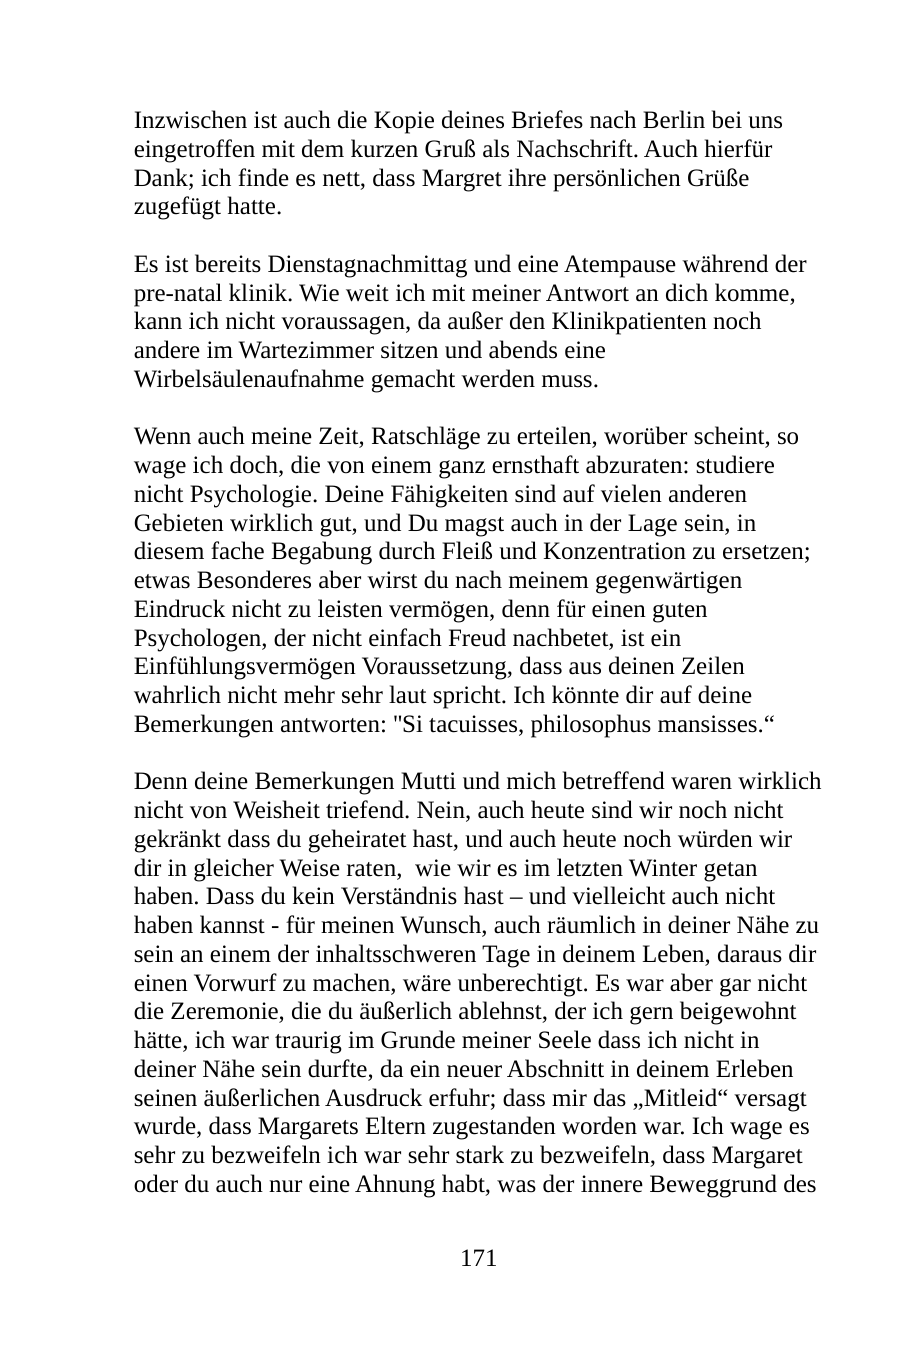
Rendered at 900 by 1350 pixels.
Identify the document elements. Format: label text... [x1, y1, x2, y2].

text Denn deine Bemerkungen Mutti und mich betreffend waren wirklich nicht von Weisheit triefend. Nein, auch heute sind wir noch nicht gekränkt dass du geheiratet hast, und auch heute noch würden wir dir in gleicher Weise raten, wie wir es im letzten Winter getan haben. Dass du kein Verständnis hast – und vielleicht auch nicht haben kannst - für meinen Wunsch, auch räumlich in deiner Nähe zu sein an einem der inhaltsschweren Tage in deinem Leben, daraus dir einen Vorwurf zu machen, wäre unberechtigt. Es war aber gar nicht die Zeremonie, die du äußerlich ablehnst, der ich gern beigewohnt hätte, ich war traurig im Grunde meiner Seele dass ich nicht in deiner Nähe sein durfte, da ein neuer Abschnitt in deinem Erleben seinen äußerlichen Ausdruck erfuhr; dass mir das „Mitleid“ versagt wurde, dass Margarets Eltern zugestanden worden war. Ich wage es sehr zu bezweifeln ich war sehr stark zu bezweifeln, dass Margaret oder du auch nur eine Ahnung habt, was der innere Beweggrund des [133, 766, 823, 1198]
text Wenn auch meine Zeit, Ratschläge zu erteilen, worüber scheint, so wage ich doch, die von einem ganz ernsthaft abzuraten: studiere nicht Psychologie. Deine Fähigkeiten sind auf vielen anderen Gebieten wirklich gut, und Du magst auch in der Lage sein, in diesem fache Begabung durch Fleiß und Konzentration zu ersetzen; etwas Besonderes aber wirst du nach meinem gegenwärtigen Eindruck nicht zu leisten vermögen, denn für einen guten Psychologen, der nicht einfach Freud nachbetet, ist ein Einfühlungsvermögen Voraussetzung, dass aus deinen Zeilen wahrlich nicht mehr sehr laut spricht. Ich könnte dir auf deine Bemerkungen antworten: ''Si tacuisses, philosophus mansisses.“ [133, 421, 823, 738]
text Es ist bereits Dienstagnachmittag und eine Atempause während der pre-natal klinik. Wie weit ich mit meiner Antwort an dich komme, kann ich nicht voraussagen, da außer den Klinikpatienten noch andere im Wartezimmer sitzen und abends eine Wirbelsäulenaufnahme gemacht werden muss. [133, 249, 823, 393]
text Inzwischen ist auch die Kopie deines Briefes nach Berlin bei uns eingetroffen mit dem kurzen Gruß als Nachschrift. Auch hierfür Dank; ich finde es nett, dass Margret ihre persönlichen Grüße zugefügt hatte. [133, 105, 823, 220]
